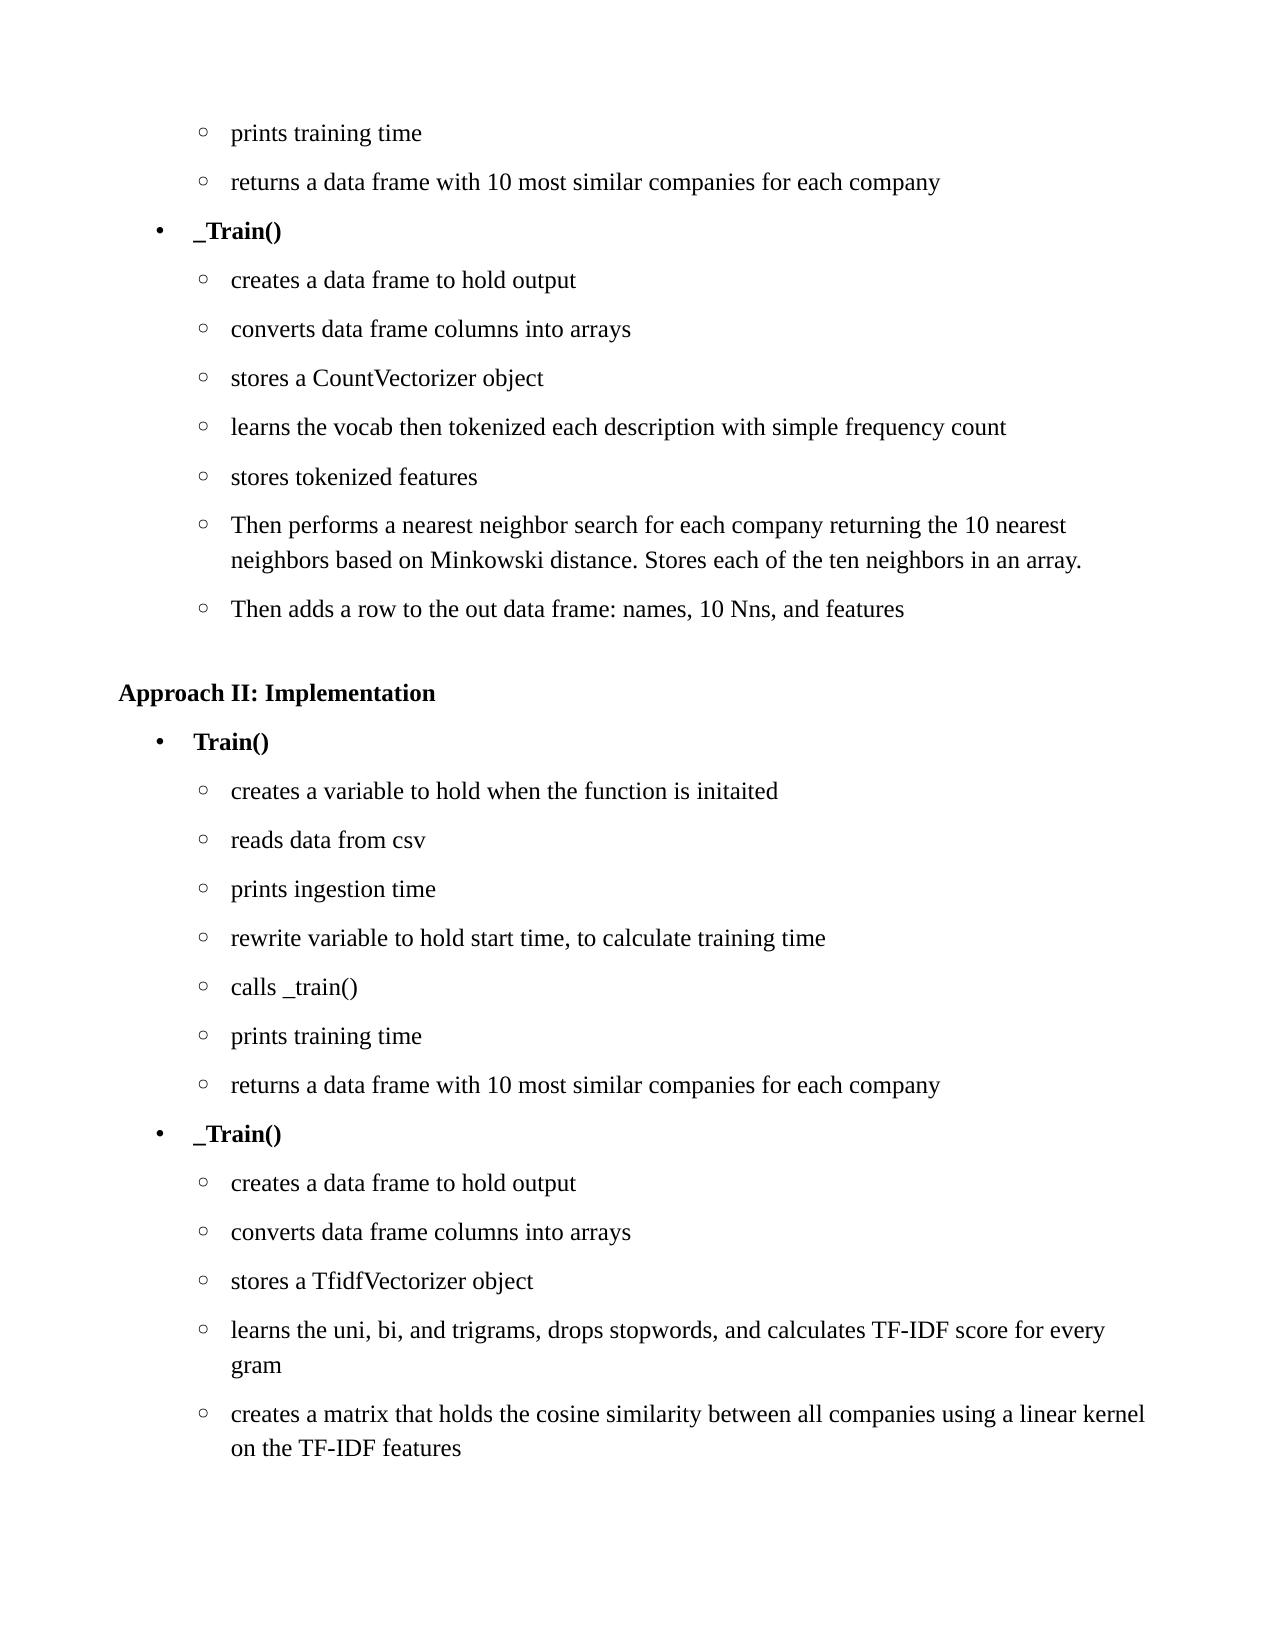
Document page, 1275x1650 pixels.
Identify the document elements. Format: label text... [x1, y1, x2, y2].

list returns a data frame with 10 most similar companies for each company [193, 1070, 1157, 1099]
list creates a data frame to hold output [193, 1168, 1157, 1197]
list stores tokenized features [193, 462, 1157, 490]
list prints training time [193, 1021, 1157, 1050]
list stores a TfidfVectorizer object [193, 1266, 1157, 1295]
list creates a matrix that holds the cosine similarity between all companies using a linear kernel on the TF-IDF features [193, 1399, 1157, 1462]
list Then adds a row to the out data frame: names, 10 Nns, and features [193, 594, 1157, 623]
list converts data frame columns into arrays [193, 314, 1157, 343]
list Train() [156, 727, 1157, 756]
list returns a data frame with 10 most similar companies for each company [193, 167, 1157, 196]
list calls _train() [193, 972, 1157, 1001]
text Approach II: Implementation [118, 643, 1157, 706]
list rewrite variable to hold start time, to calculate training time [193, 923, 1157, 952]
list _Train() [156, 1119, 1157, 1148]
list stores a CountVectorizer object [193, 363, 1157, 392]
list converts data frame columns into arrays [193, 1217, 1157, 1246]
list learns the vocab then tokenized each description with simple frequency count [193, 412, 1157, 441]
list reads data from csv [193, 825, 1157, 854]
list _Train() [156, 216, 1157, 245]
list Then performs a nearest neighbor search for each company returning the 10 nearest neighbors based on Minkowski distance. Stores each of the ten neighbors in an array. [193, 511, 1157, 574]
list prints ingestion time [193, 874, 1157, 903]
list learns the uni, bi, and trigrams, drops stopwords, and calculates TF-IDF score for every gram [193, 1316, 1157, 1379]
list creates a data frame to hold output [193, 265, 1157, 294]
list prints training time [193, 118, 1157, 147]
list creates a variable to hold when the function is initaited [193, 776, 1157, 804]
